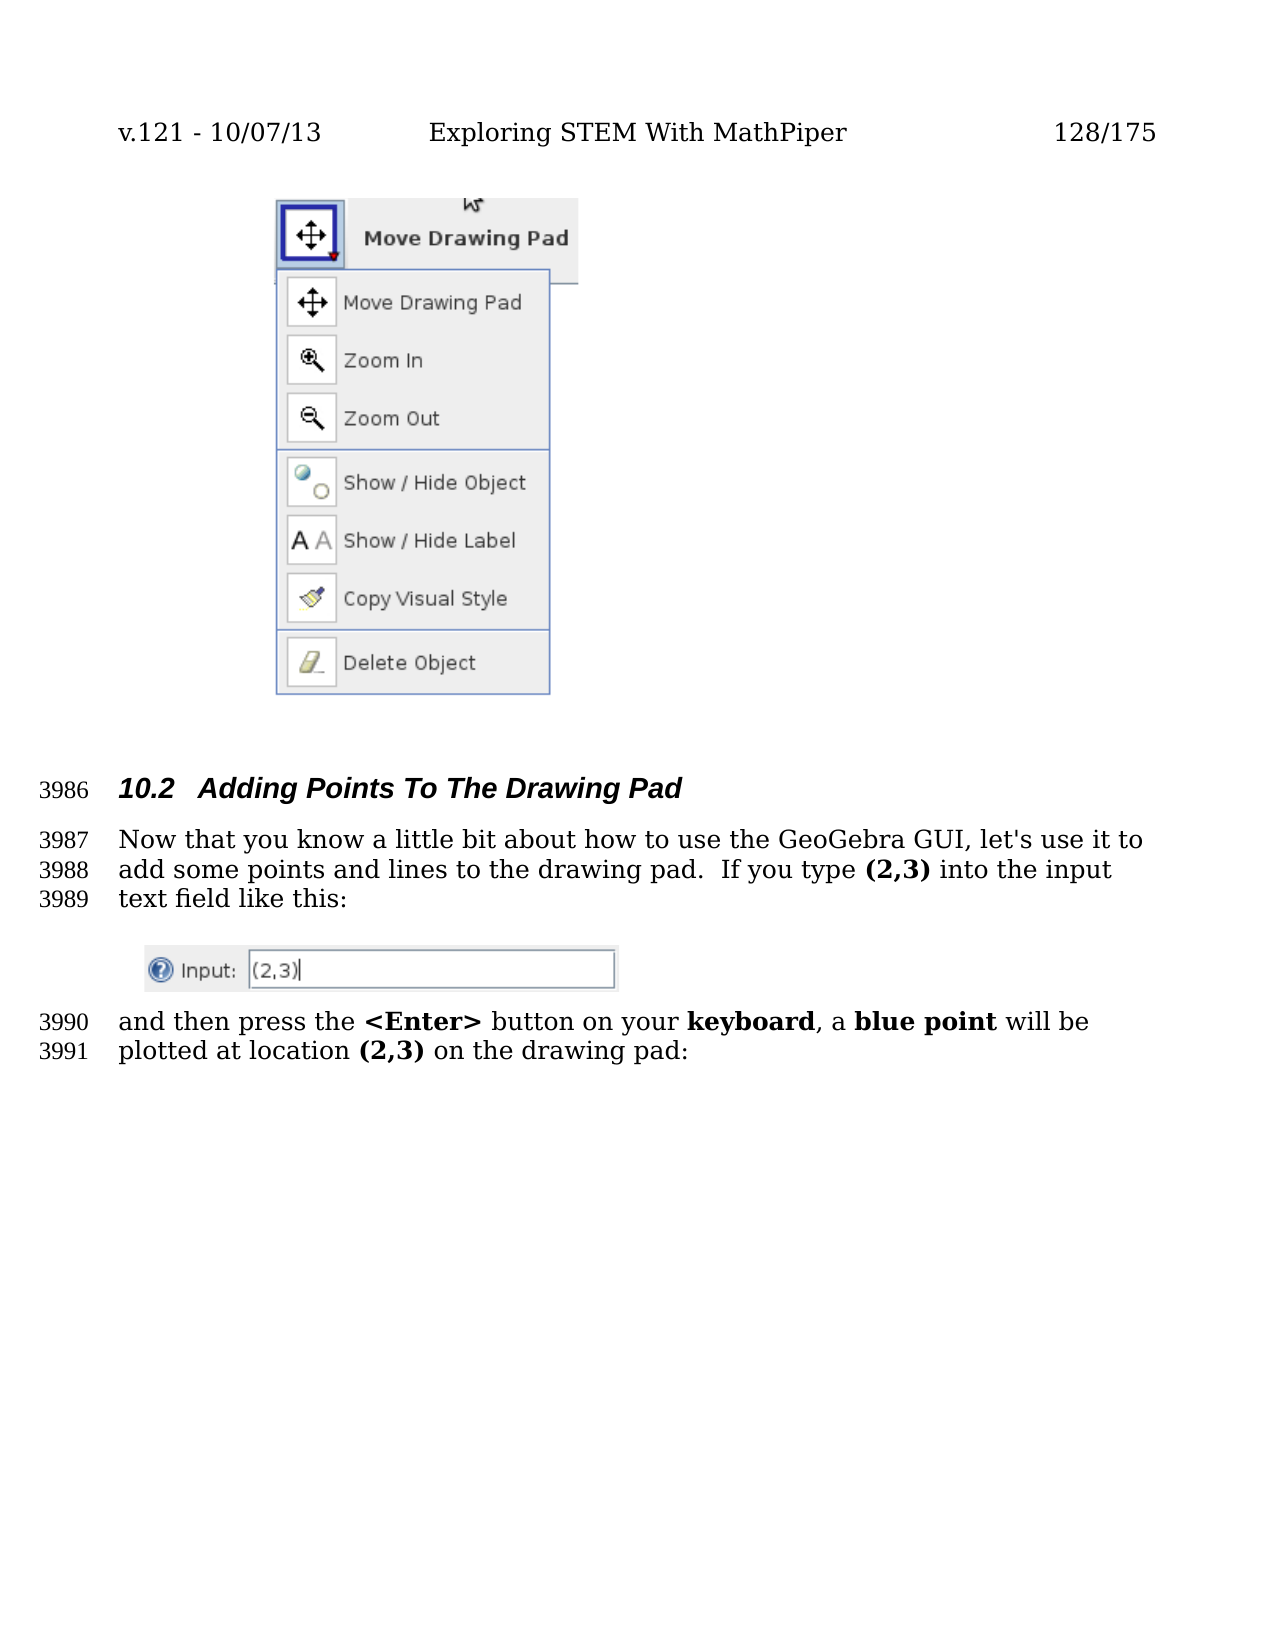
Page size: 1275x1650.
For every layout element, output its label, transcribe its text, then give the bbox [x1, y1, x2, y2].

text and then press the <Enter> button on your keyboard, a blue point will be plotted at location (2,3) on the drawing pad: [118, 1007, 1157, 1066]
text Now that you know a little bit about how to use the GeoGebra GUI, let's use it to add some points and lines to the drawing pad. If you type (2,3) into the input text field like this: [118, 825, 1157, 913]
picture [273, 198, 579, 703]
subtitle Adding Points To The Drawing Pad [118, 771, 1157, 804]
picture [144, 945, 620, 992]
